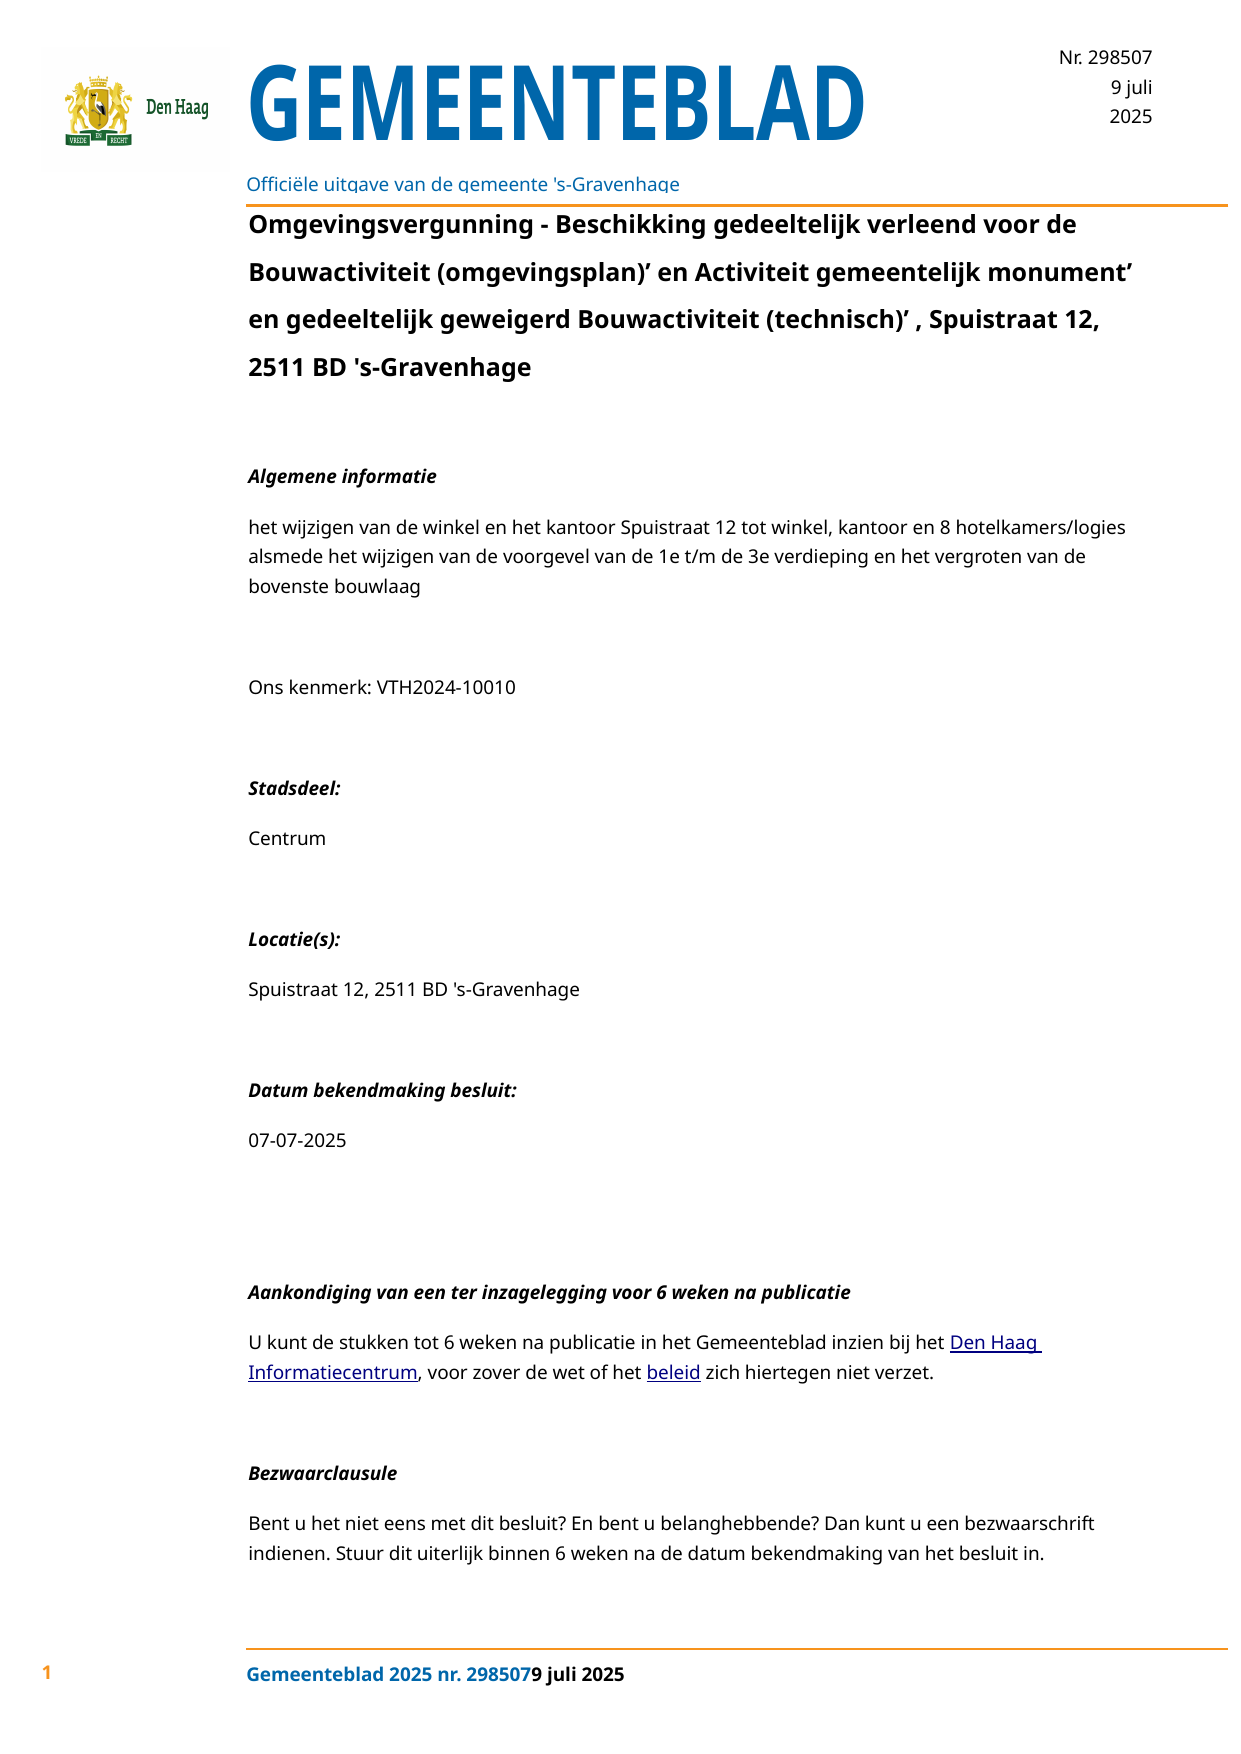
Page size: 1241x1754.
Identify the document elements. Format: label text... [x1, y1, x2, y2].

text Aankondiging van een ter inzagelegging voor 6 weken na publicatie [248, 1279, 1152, 1305]
text Bezwaarclausule [248, 1460, 1152, 1486]
text Spuistraat 12, 2511 BD 's-Gravenhage [248, 976, 1152, 1002]
text Locatie(s): [248, 926, 1152, 952]
text Datum bekendmaking besluit: [248, 1077, 1152, 1103]
text Ons kenmerk: VTH2024-10010 [248, 674, 1152, 700]
text Bent u het niet eens met dit besluit? En bent u belanghebbende? Dan kunt u een bezwaarschrift indienen. Stuur dit uiterlijk binnen 6 weken na de datum bekendmaking van het besluit in. [248, 1510, 1152, 1566]
text Centrum [248, 825, 1152, 851]
text Omgevingsvergunning - Beschikking gedeeltelijk verleend voor de Bouwactiviteit (omgevingsplan)’ en Activiteit gemeentelijk monument’ en gedeeltelijk geweigerd Bouwactiviteit (technisch)’ , Spuistraat 12, 2511 BD 's-Gravenhage [248, 207, 1152, 384]
text U kunt de stukken tot 6 weken na publicatie in het Gemeenteblad inzien bij het Den Haag Informatiecentrum, voor zover de wet of het beleid zich hiertegen niet verzet. [248, 1329, 1152, 1385]
text Algemene informatie [248, 463, 1152, 489]
picture [41, 47, 231, 172]
text 07-07-2025 [248, 1128, 1152, 1153]
text het wijzigen van de winkel en het kantoor Spuistraat 12 tot winkel, kantoor en 8 hotelkamers/logies alsmede het wijzigen van de voorgevel van de 1e t/m de 3e verdieping en het vergroten van de bovenste bouwlaag [248, 514, 1152, 599]
text Stadsdeel: [248, 775, 1152, 801]
